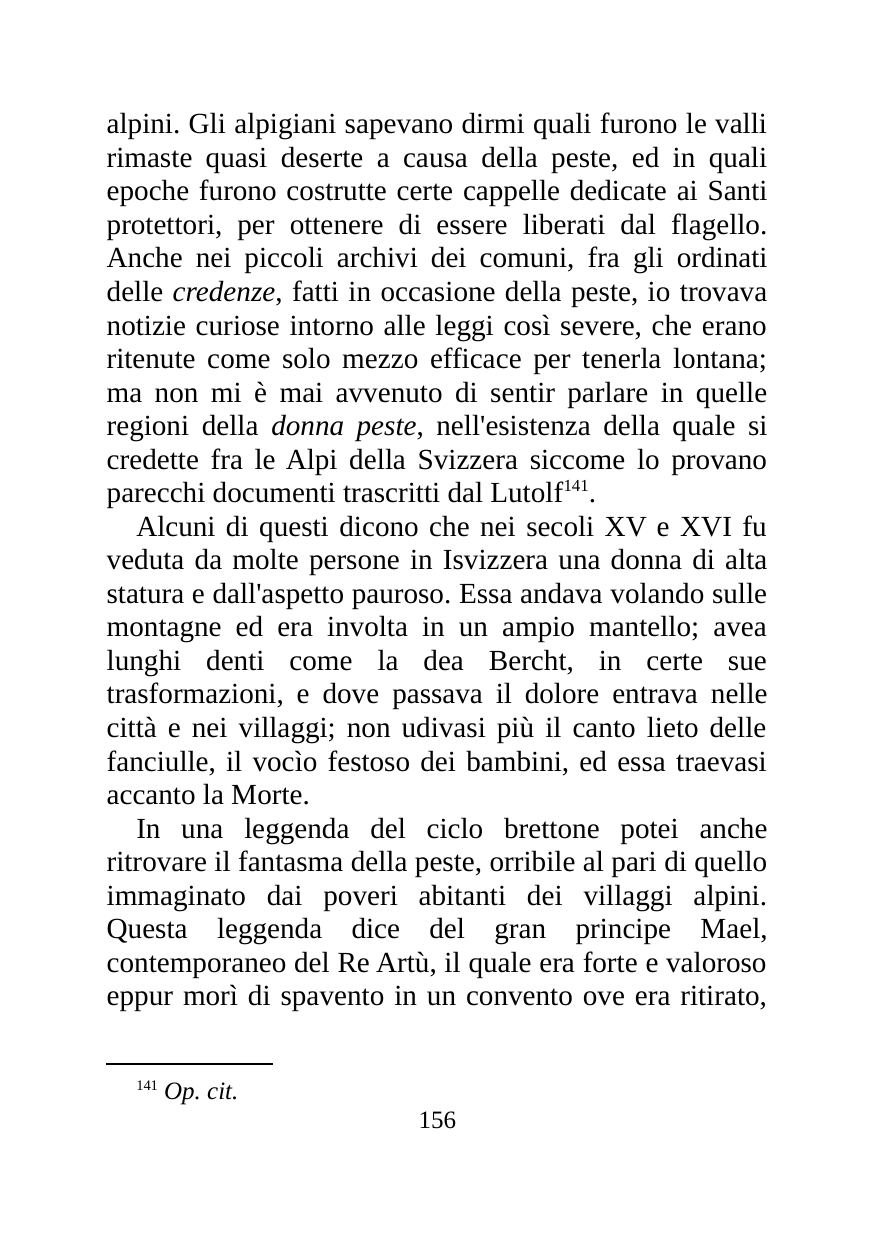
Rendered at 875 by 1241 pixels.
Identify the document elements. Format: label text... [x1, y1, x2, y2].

text Op. cit. [106, 1076, 768, 1105]
text alpini. Gli alpigiani sapevano dirmi quali furono le valli rimaste quasi deserte a causa della peste, ed in quali epoche furono costrutte certe cappelle dedicate ai Santi protettori, per ottenere di essere liberati dal flagello. Anche nei piccoli archivi dei comuni, fra gli ordinati delle credenze, fatti in occasione della peste, io trovava notizie curiose intorno alle leggi così severe, che erano ritenute come solo mezzo efficace per tenerla lontana; ma non mi è mai avvenuto di sentir parlare in quelle regioni della donna peste, nell'esistenza della quale si credette fra le Alpi della Svizzera siccome lo provano parecchi documenti trascritti dal Lutolf. [106, 106, 768, 509]
text Alcuni di questi dicono che nei secoli XV e XVI fu veduta da molte persone in Isvizzera una donna di alta statura e dall'aspetto pauroso. Essa andava volando sulle montagne ed era involta in un ampio mantello; avea lunghi denti come la dea Bercht, in certe sue trasformazioni, e dove passava il dolore entrava nelle città e nei villaggi; non udivasi più il canto lieto delle fanciulle, il vocìo festoso dei bambini, ed essa traevasi accanto la Morte. [106, 509, 768, 811]
text In una leggenda del ciclo brettone potei anche ritrovare il fantasma della peste, orribile al pari di quello immaginato dai poveri abitanti dei villaggi alpini. Questa leggenda dice del gran principe Mael, contemporaneo del Re Artù, il quale era forte e valoroso eppur morì di spavento in un convento ove era ritirato, [106, 811, 768, 1012]
